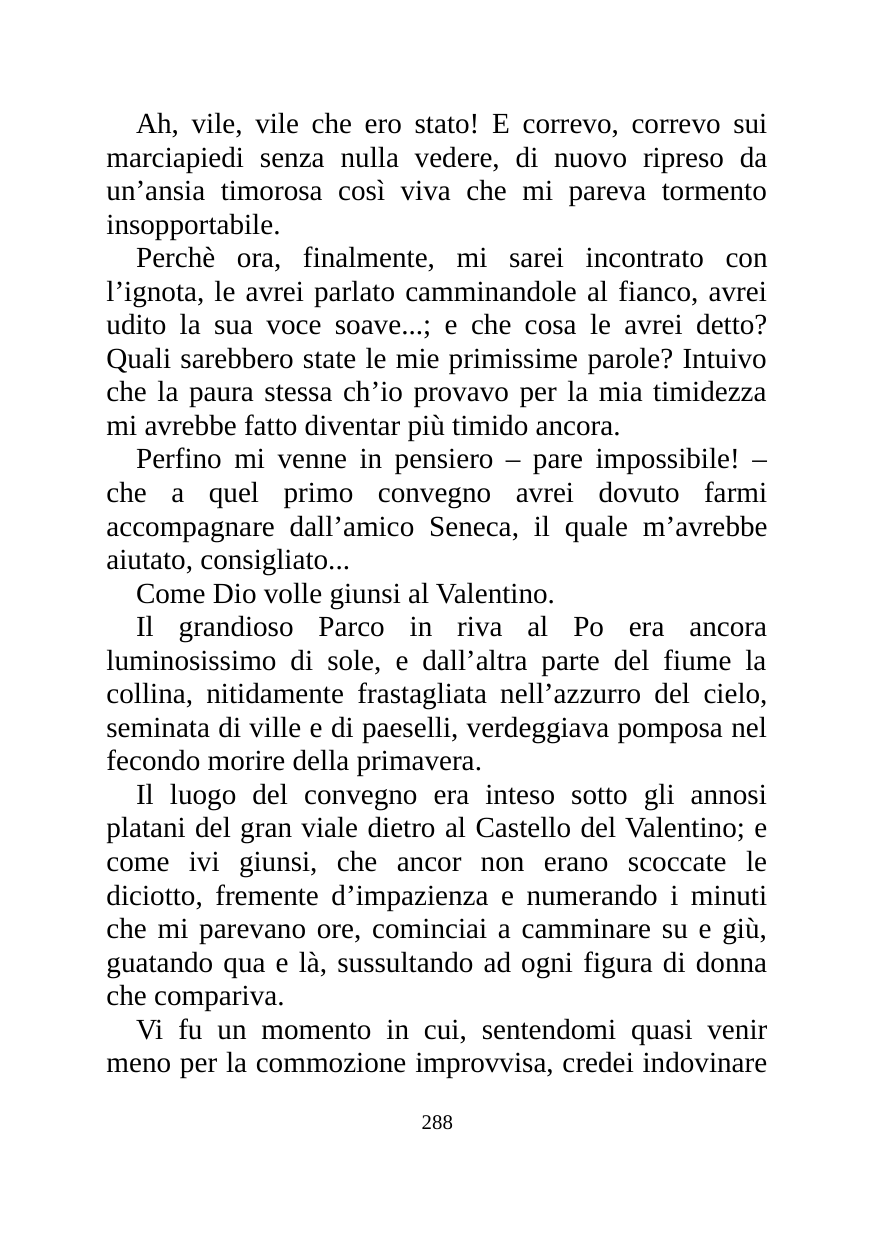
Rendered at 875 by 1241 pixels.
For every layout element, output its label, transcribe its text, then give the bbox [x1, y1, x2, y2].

text Vi fu un momento in cui, sentendomi quasi venir meno per la commozione improvvisa, credei indovinare [106, 1012, 768, 1079]
text Perchè ora, finalmente, mi sarei incontrato con l’ignota, le avrei parlato camminandole al fianco, avrei udito la sua voce soave...; e che cosa le avrei detto? Quali sarebbero state le mie primissime parole? Intuivo che la paura stessa ch’io provavo per la mia timidezza mi avrebbe fatto diventar più timido ancora. [106, 240, 768, 442]
text Come Dio volle giunsi al Valentino. [106, 576, 768, 609]
text Il grandioso Parco in riva al Po era ancora luminosissimo di sole, e dall’altra parte del fiume la collina, nitidamente frastagliata nell’azzurro del cielo, seminata di ville e di paeselli, verdeggiava pomposa nel fecondo morire della primavera. [106, 609, 768, 777]
text Ah, vile, vile che ero stato! E correvo, correvo sui marciapiedi senza nulla vedere, di nuovo ripreso da un’ansia timorosa così viva che mi pareva tormento insopportabile. [106, 106, 768, 240]
text Perfino mi venne in pensiero – pare impossibile! – che a quel primo convegno avrei dovuto farmi accompagnare dall’amico Seneca, il quale m’avrebbe aiutato, consigliato... [106, 442, 768, 576]
text Il luogo del convegno era inteso sotto gli annosi platani del gran viale dietro al Castello del Valentino; e come ivi giunsi, che ancor non erano scoccate le diciotto, fremente d’impazienza e numerando i minuti che mi parevano ore, cominciai a camminare su e giù, guatando qua e là, sussultando ad ogni figura di donna che compariva. [106, 777, 768, 1012]
